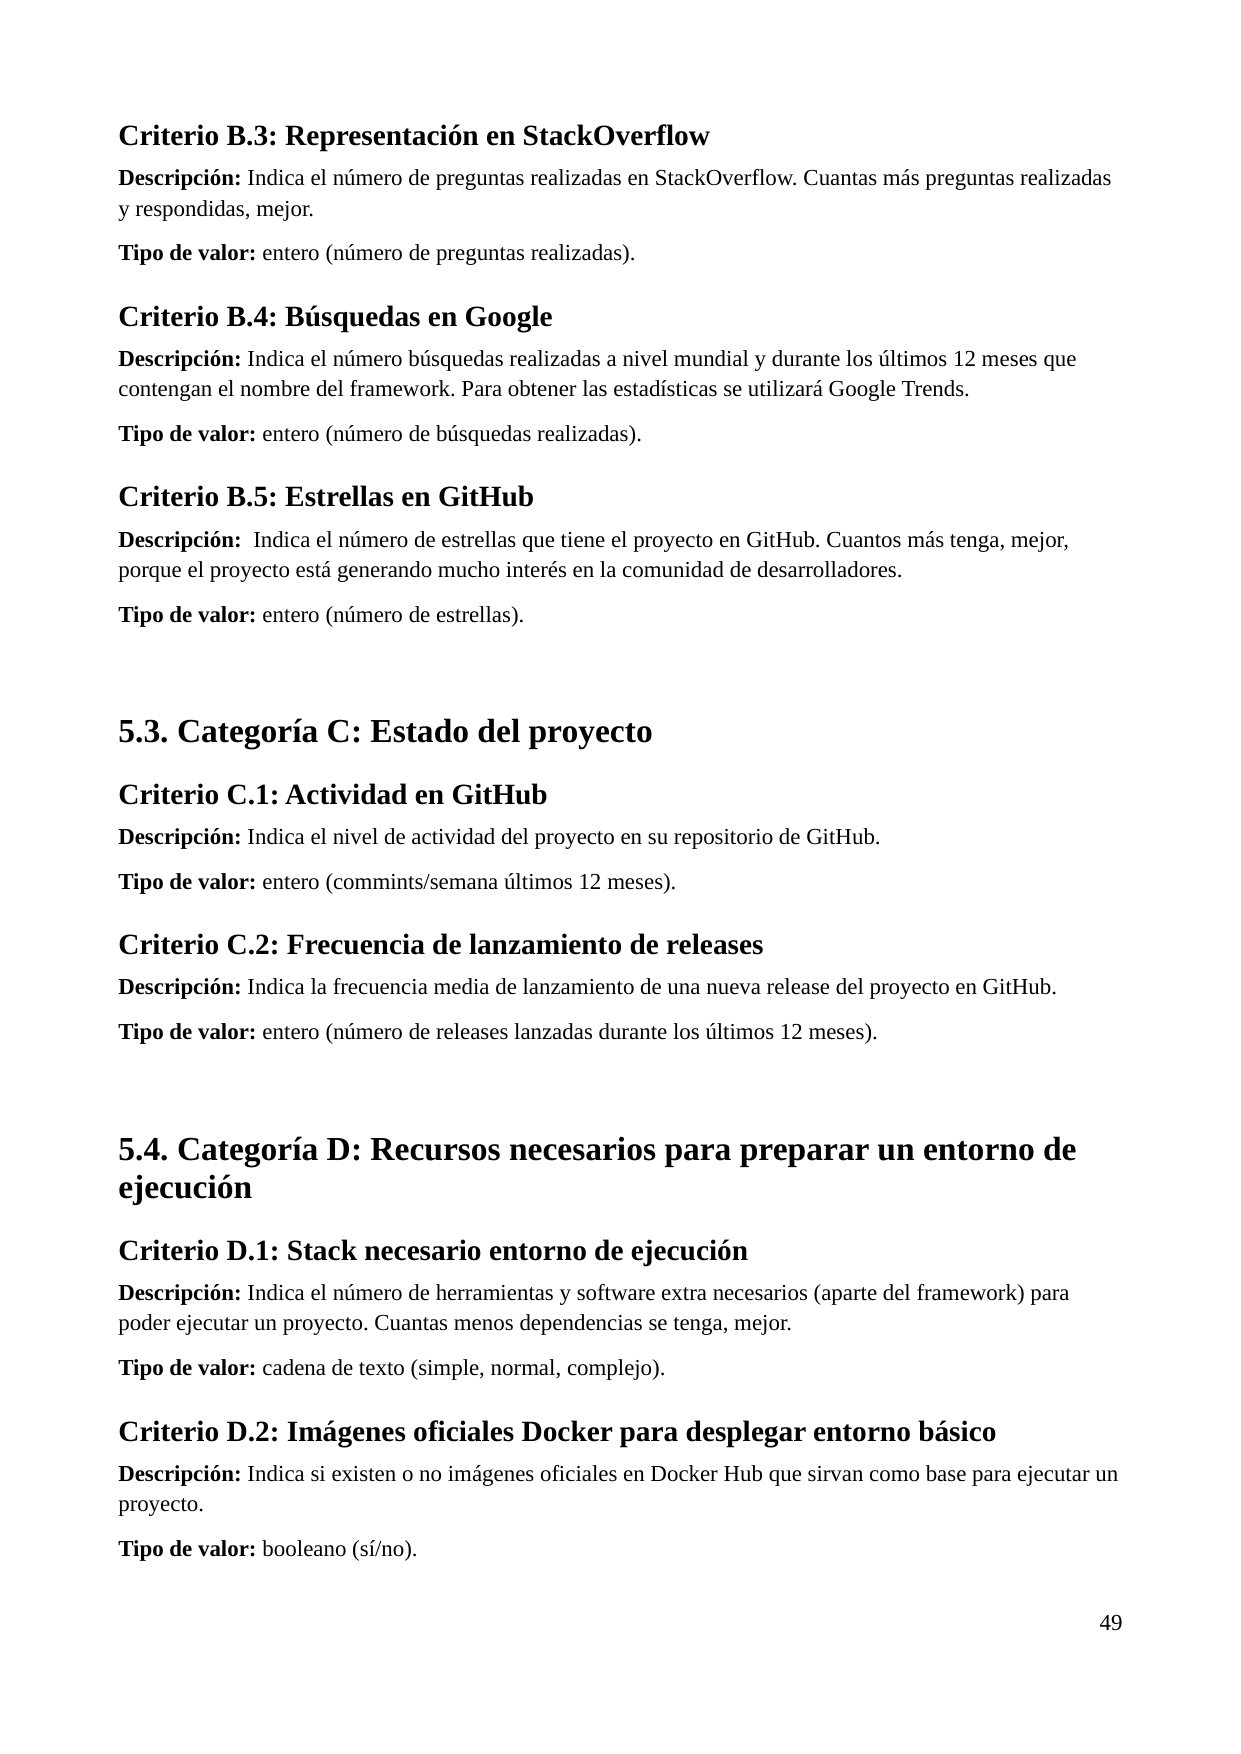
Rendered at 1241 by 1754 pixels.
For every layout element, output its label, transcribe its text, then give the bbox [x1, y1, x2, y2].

text Tipo de valor: entero (número de estrellas). [118, 601, 1122, 627]
text Tipo de valor: entero (número de búsquedas realizadas). [118, 420, 1122, 446]
subtitle Criterio B.4: Búsquedas en Google [118, 299, 1122, 332]
text Descripción: Indica el número de estrellas que tiene el proyecto en GitHub. Cuantos más tenga, mejor, porque el proyecto está generando mucho interés en la comunidad de desarrolladores. [118, 526, 1122, 582]
text Descripción: Indica el nivel de actividad del proyecto en su repositorio de GitHub. [118, 823, 1122, 849]
text Tipo de valor: entero (commints/semana últimos 12 meses). [118, 868, 1122, 894]
subtitle 5.4. Categoría D: Recursos necesarios para preparar un entorno de ejecución [118, 1129, 1122, 1206]
text Descripción: Indica el número de preguntas realizadas en StackOverflow. Cuantas más preguntas realizadas y respondidas, mejor. [118, 164, 1122, 221]
subtitle Criterio B.3: Representación en StackOverflow [118, 118, 1122, 152]
subtitle Criterio C.1: Actividad en GitHub [118, 777, 1122, 811]
text Descripción: Indica el número de herramientas y software extra necesarios (aparte del framework) para poder ejecutar un proyecto. Cuantas menos dependencias se tenga, mejor. [118, 1279, 1122, 1336]
subtitle Criterio D.1: Stack necesario entorno de ejecución [118, 1233, 1122, 1267]
subtitle Criterio B.5: Estrellas en GitHub [118, 479, 1122, 513]
text Tipo de valor: entero (número de releases lanzadas durante los últimos 12 meses). [118, 1018, 1122, 1044]
subtitle Criterio C.2: Frecuencia de lanzamiento de releases [118, 927, 1122, 961]
subtitle Criterio D.2: Imágenes oficiales Docker para desplegar entorno básico [118, 1414, 1122, 1447]
text Tipo de valor: cadena de texto (simple, normal, complejo). [118, 1354, 1122, 1381]
text Tipo de valor: entero (número de preguntas realizadas). [118, 239, 1122, 266]
text Descripción: Indica el número búsquedas realizadas a nivel mundial y durante los últimos 12 meses que contengan el nombre del framework. Para obtener las estadísticas se utilizará Google Trends. [118, 345, 1122, 402]
subtitle 5.3. Categoría C: Estado del proyecto [118, 711, 1122, 750]
text Descripción: Indica la frecuencia media de lanzamiento de una nueva release del proyecto en GitHub. [118, 973, 1122, 1000]
text Tipo de valor: booleano (sí/no). [118, 1535, 1122, 1561]
text Descripción: Indica si existen o no imágenes oficiales en Docker Hub que sirvan como base para ejecutar un proyecto. [118, 1460, 1122, 1516]
